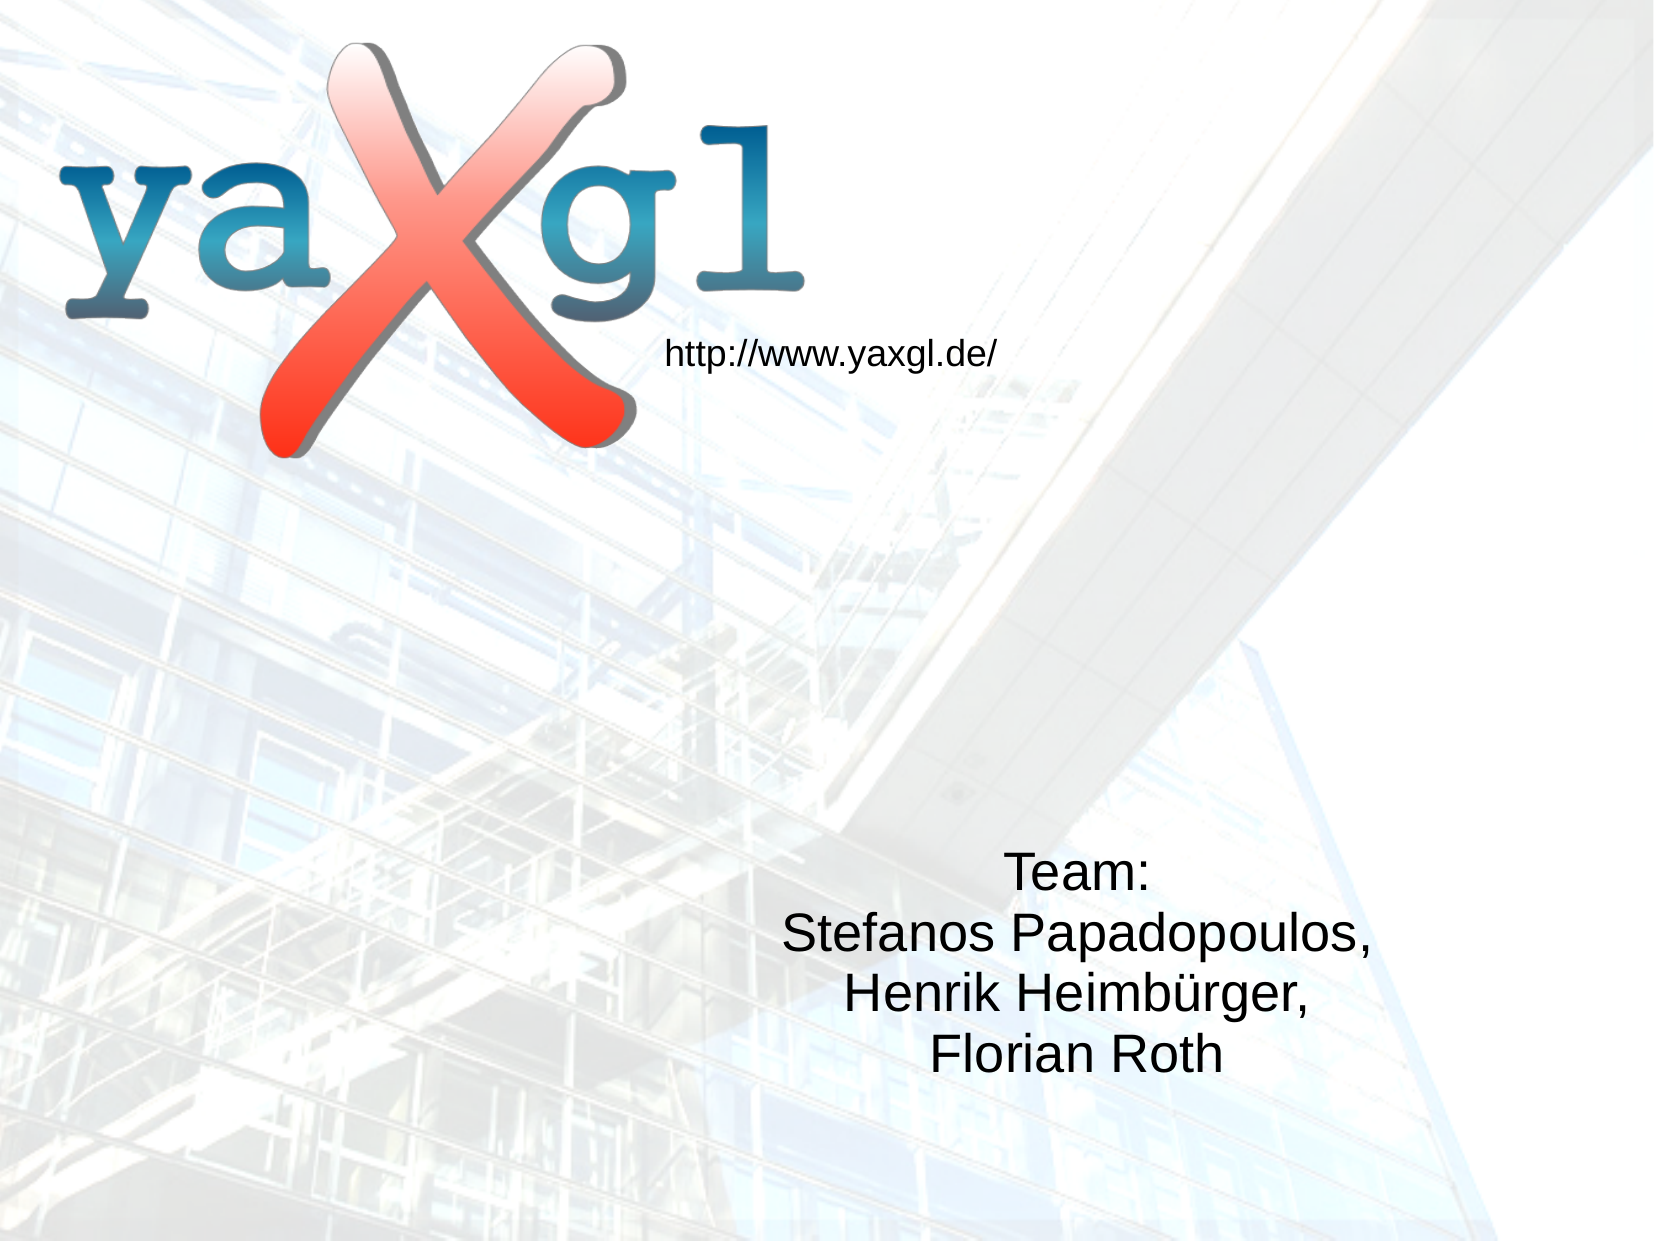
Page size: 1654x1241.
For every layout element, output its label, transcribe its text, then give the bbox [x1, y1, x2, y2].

text_box http://www.yaxgl.de/ [649, 324, 1040, 382]
subtitle Team: Stefanos Papadopoulos, Henrik Heimbürger, Florian Roth [501, 708, 1654, 1218]
picture [0, 0, 1654, 1241]
